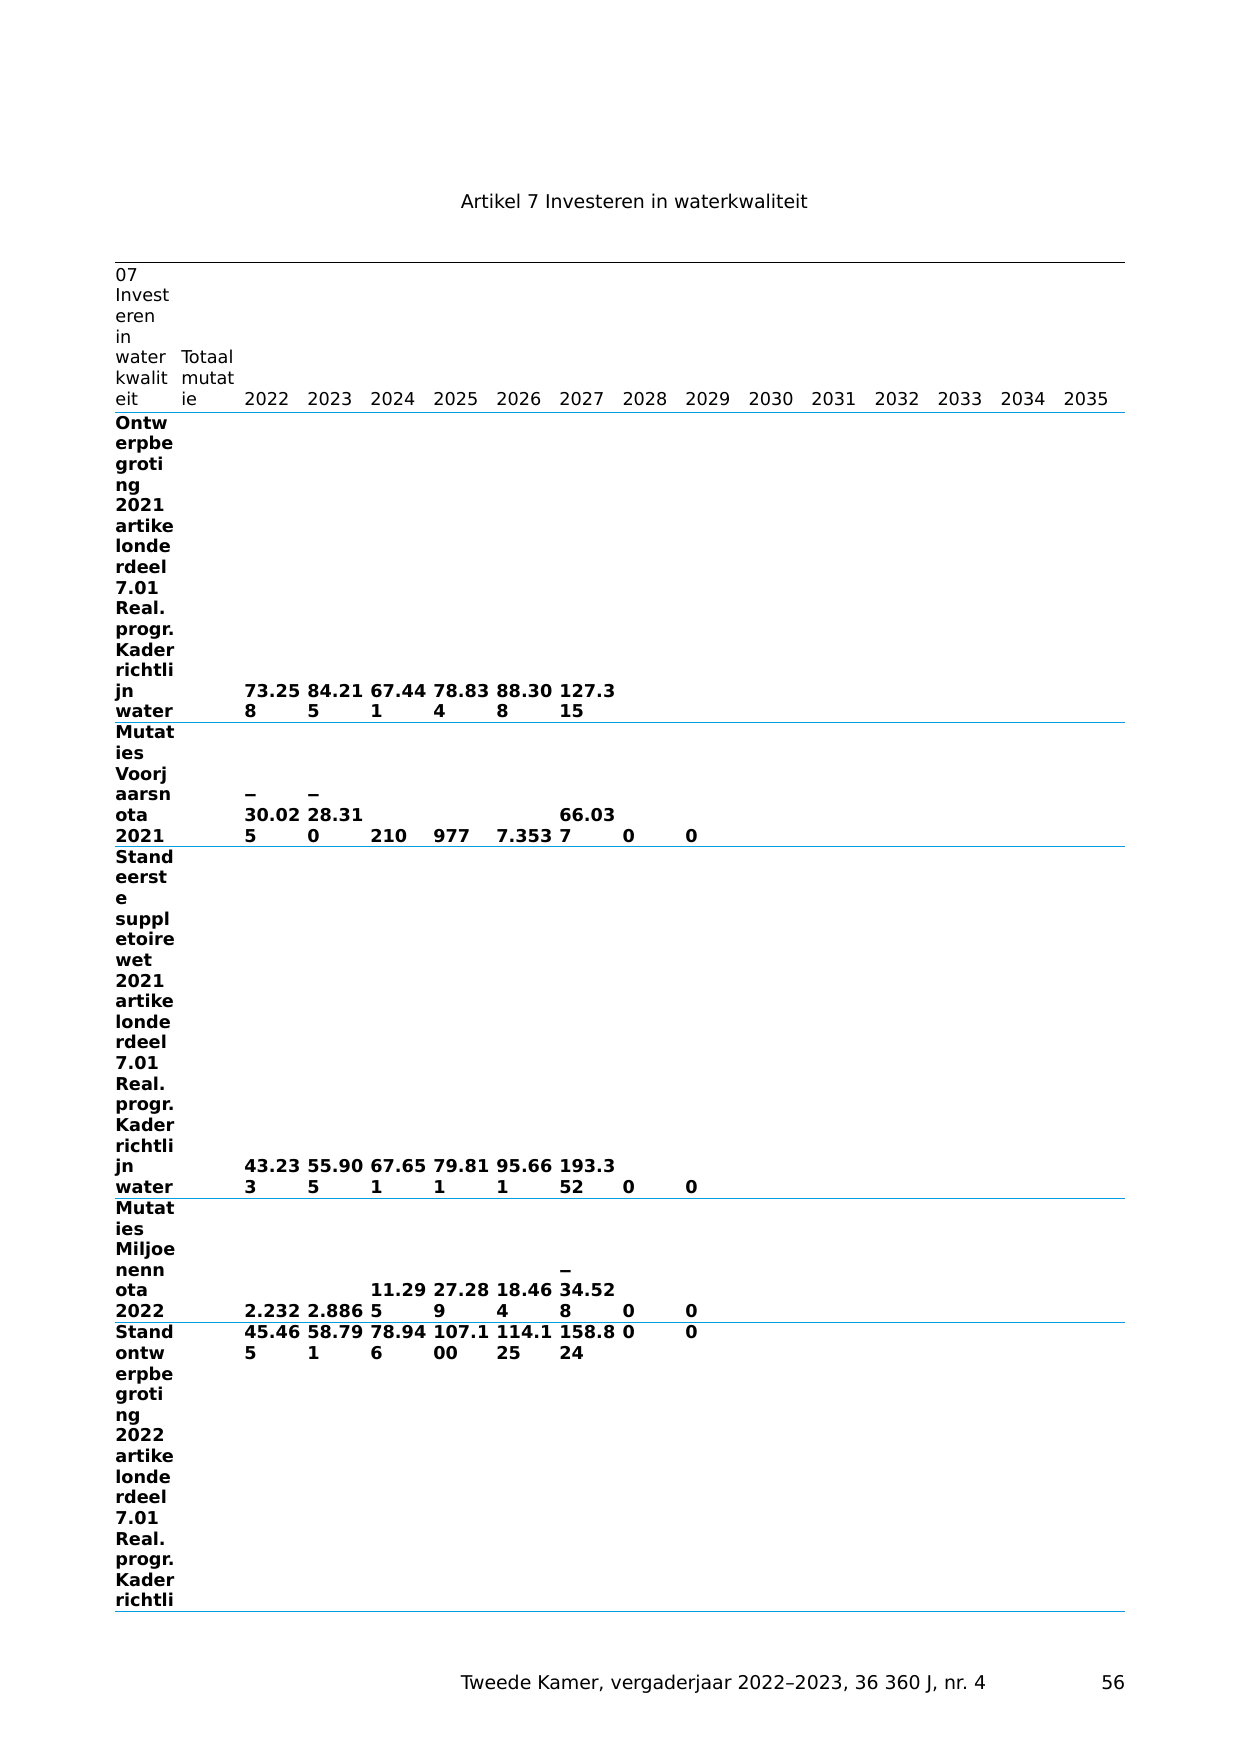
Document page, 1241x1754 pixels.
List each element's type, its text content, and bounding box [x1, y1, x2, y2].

table_cell [998, 723, 1060, 846]
table_cell 0 [682, 723, 745, 846]
table_cell 0 [619, 1323, 682, 1611]
table_cell 79.811 [430, 847, 493, 1197]
table_cell 45.465 [241, 1323, 304, 1611]
table_cell [178, 1323, 241, 1611]
table_cell [808, 1323, 871, 1611]
table_cell [745, 1199, 808, 1322]
table_cell [934, 723, 997, 846]
table_cell [1060, 847, 1125, 1197]
table_cell [808, 1199, 871, 1322]
table_cell 78.946 [367, 1323, 430, 1611]
table_cell 2031 [808, 263, 871, 412]
table_cell 78.834 [430, 413, 493, 722]
table_cell 27.289 [430, 1199, 493, 1322]
table_cell [871, 723, 934, 846]
table_cell [808, 847, 871, 1197]
table_cell [682, 413, 745, 722]
table_cell 2035 [1060, 263, 1125, 412]
table_cell 07 Investeren in waterkwaliteit [115, 263, 178, 412]
table_cell 58.791 [304, 1323, 367, 1611]
table_cell [1060, 723, 1125, 846]
table_cell 43.233 [241, 847, 304, 1197]
table_cell Totaal mutatie [178, 263, 241, 412]
table_cell 0 [619, 847, 682, 1197]
table_cell 88.308 [493, 413, 556, 722]
table_cell [871, 1199, 934, 1322]
table_cell 2028 [619, 263, 682, 412]
table_cell [998, 1323, 1060, 1611]
table_cell 0 [682, 1323, 745, 1611]
table_cell 2030 [745, 263, 808, 412]
table_cell 55.905 [304, 847, 367, 1197]
table_cell Mutaties Voorjaarsnota 2021 [115, 723, 178, 846]
table_cell 2029 [682, 263, 745, 412]
table_cell ‒ 30.025 [241, 723, 304, 846]
table_cell Ontwerpbegroting 2021 artikelonderdeel 7.01 Real. progr. Kaderrichtlijn water [115, 413, 178, 722]
table_cell 0 [619, 1199, 682, 1322]
table_cell ‒ 28.310 [304, 723, 367, 846]
table_cell [808, 413, 871, 722]
table_cell Stand ontwerpbegroting 2022 artikelonderdeel 7.01 Real. progr. Kaderrichtli [115, 1323, 178, 1611]
table_cell 84.215 [304, 413, 367, 722]
table_cell [998, 413, 1060, 722]
table_cell 66.037 [556, 723, 619, 846]
table_cell Stand eerste suppletoire wet 2021 artikelonderdeel 7.01 Real. progr. Kaderrichtlijn water [115, 847, 178, 1197]
table_cell 0 [682, 1199, 745, 1322]
table_cell 107.100 [430, 1323, 493, 1611]
table_cell 18.464 [493, 1199, 556, 1322]
table_cell [745, 1323, 808, 1611]
table_cell [745, 723, 808, 846]
table_cell 2032 [871, 263, 934, 412]
table_cell 73.258 [241, 413, 304, 722]
table_cell 67.441 [367, 413, 430, 722]
table_cell [871, 413, 934, 722]
table_cell 2.886 [304, 1199, 367, 1322]
table_cell 11.295 [367, 1199, 430, 1322]
table_cell [619, 413, 682, 722]
table_cell [178, 1199, 241, 1322]
table_cell 127.315 [556, 413, 619, 722]
table_cell [178, 413, 241, 722]
table_cell Mutaties Miljoenennota 2022 [115, 1199, 178, 1322]
table_cell 7.353 [493, 723, 556, 846]
table_cell 2023 [304, 263, 367, 412]
table_cell [934, 847, 997, 1197]
table_cell 158.824 [556, 1323, 619, 1611]
table_cell ‒ 34.528 [556, 1199, 619, 1322]
table_cell 2022 [241, 263, 304, 412]
table_cell [871, 1323, 934, 1611]
table_cell 0 [682, 847, 745, 1197]
table_cell [1060, 1323, 1125, 1611]
table_cell [1060, 413, 1125, 722]
table_cell 0 [619, 723, 682, 846]
table_cell [934, 1323, 997, 1611]
table_cell 2034 [998, 263, 1060, 412]
table_cell 2.232 [241, 1199, 304, 1322]
table_cell 977 [430, 723, 493, 846]
table_header Tabel 7 Artikel 7 Investeren in waterkwaliteit [115, 236, 1125, 261]
table_cell [1060, 1199, 1125, 1322]
table_cell [178, 847, 241, 1197]
table_cell 2033 [934, 263, 997, 412]
table_cell 2025 [430, 263, 493, 412]
table_cell [745, 413, 808, 722]
table_cell 2026 [493, 263, 556, 412]
table_cell 2024 [367, 263, 430, 412]
table_cell [934, 413, 997, 722]
table_cell 210 [367, 723, 430, 846]
table_cell [998, 1199, 1060, 1322]
title Artikel 7 Investeren in waterkwaliteit [461, 191, 1125, 213]
table_cell 2027 [556, 263, 619, 412]
table_cell [178, 723, 241, 846]
table_cell 95.661 [493, 847, 556, 1197]
table_cell [745, 847, 808, 1197]
table_cell 114.125 [493, 1323, 556, 1611]
table_cell [871, 847, 934, 1197]
table_cell [934, 1199, 997, 1322]
table_cell [808, 723, 871, 846]
table_cell 67.651 [367, 847, 430, 1197]
table_cell [998, 847, 1060, 1197]
table_cell 193.352 [556, 847, 619, 1197]
